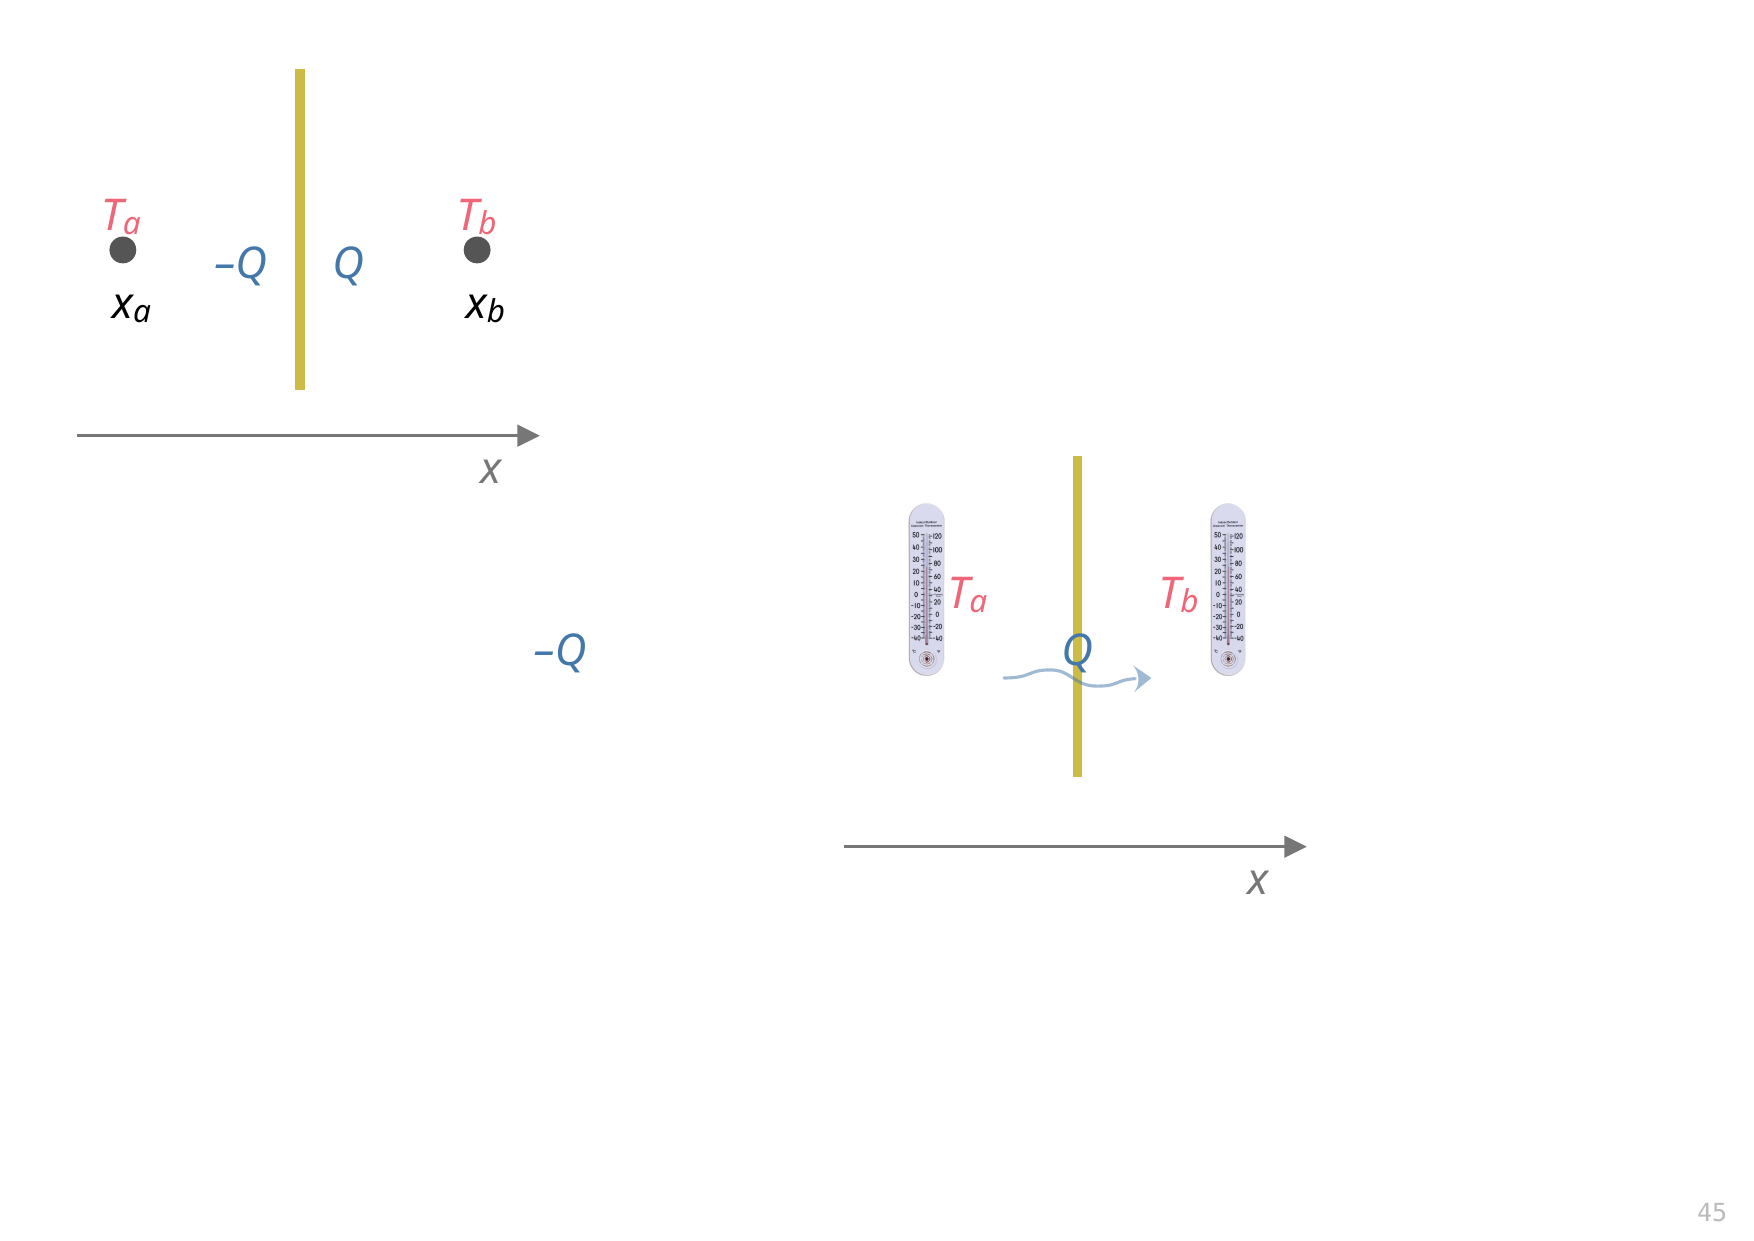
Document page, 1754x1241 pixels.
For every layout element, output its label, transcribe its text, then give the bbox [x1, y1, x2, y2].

text_box Tb [441, 164, 513, 234]
text_box xb [450, 252, 518, 322]
text_box –Q [518, 611, 605, 670]
text_box [463, 236, 491, 252]
text_box x [465, 429, 518, 488]
text_box Ta [945, 543, 1004, 613]
text_box Ta [86, 164, 157, 234]
picture [908, 503, 945, 676]
text_box xa [97, 252, 163, 322]
picture [1210, 503, 1246, 676]
text_box [109, 236, 137, 252]
text_box –Q [199, 223, 286, 283]
text_box Tb [1143, 543, 1210, 613]
text_box Q [317, 223, 382, 283]
text_box x [1232, 840, 1285, 899]
text_box Q [1046, 611, 1111, 670]
